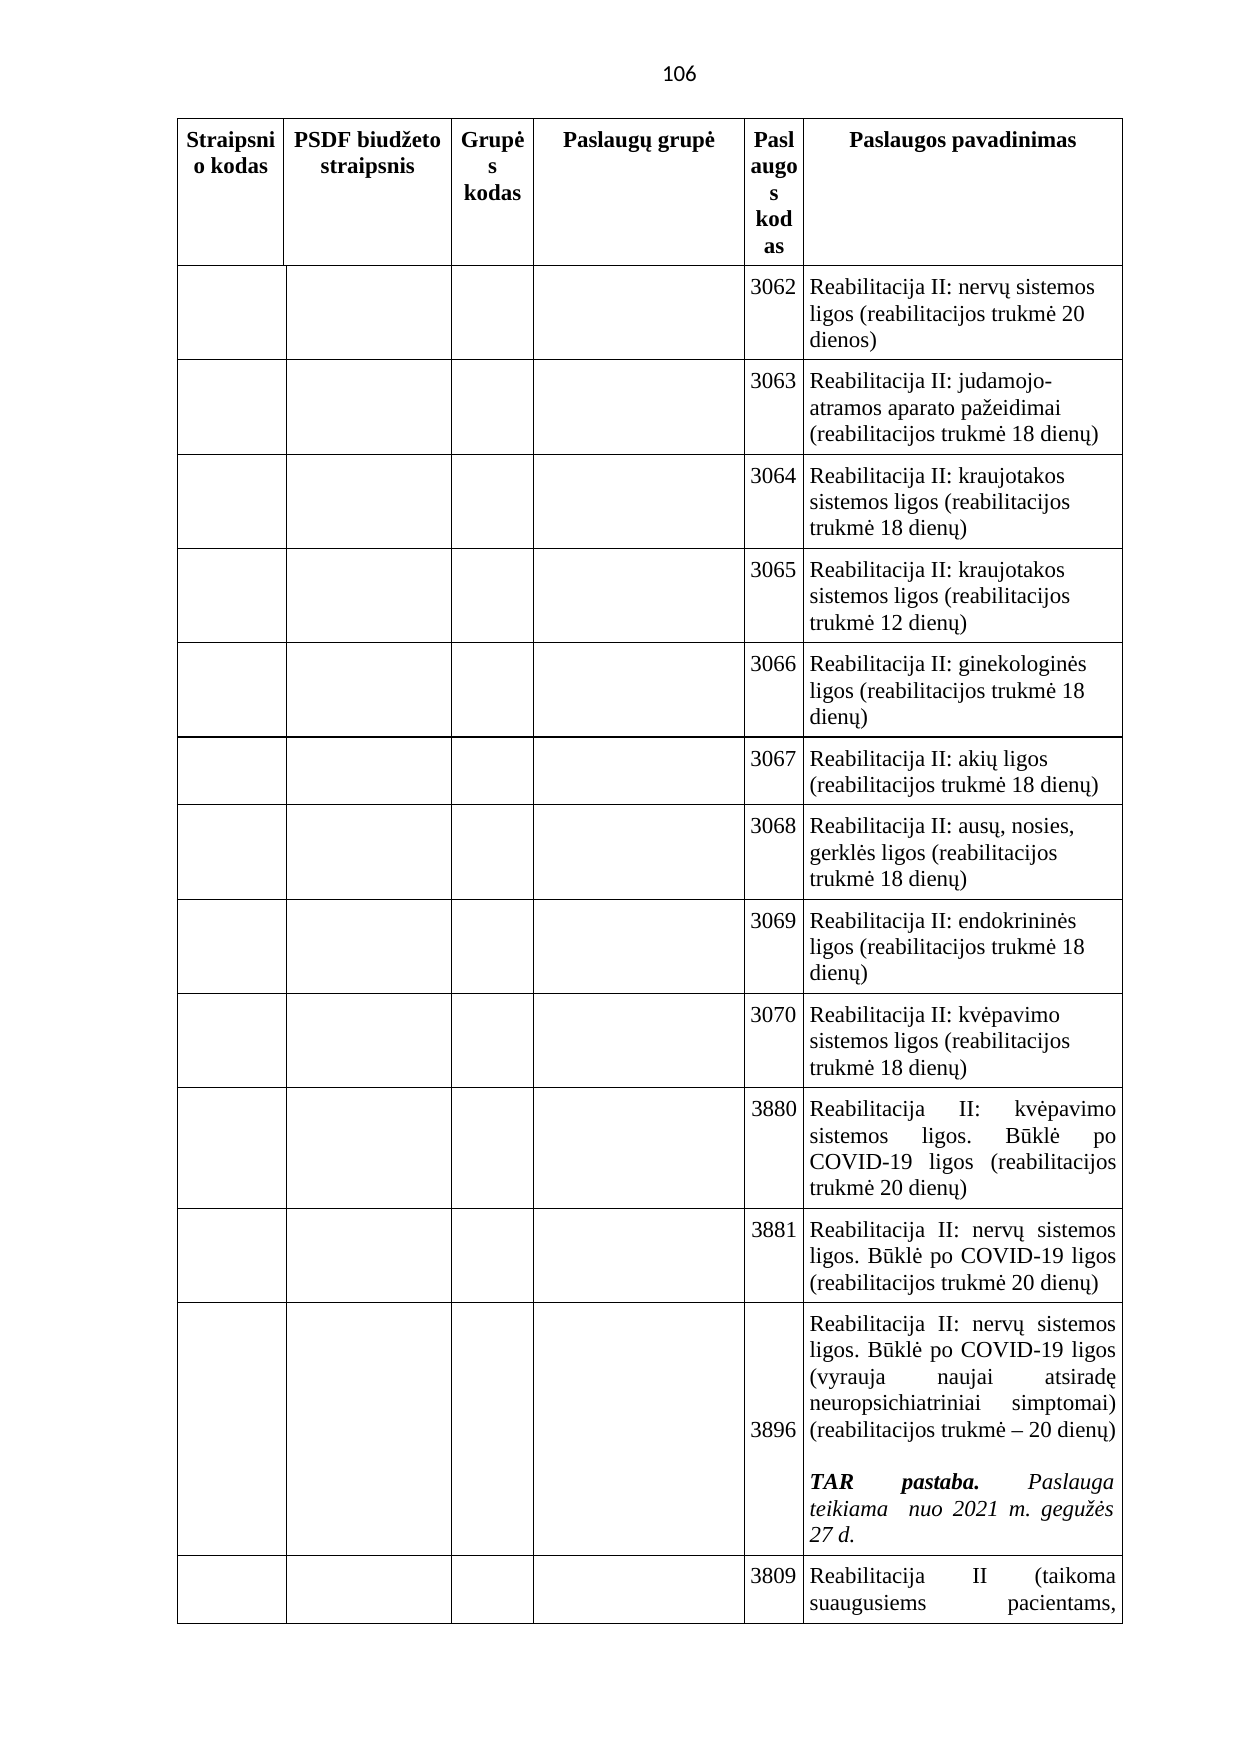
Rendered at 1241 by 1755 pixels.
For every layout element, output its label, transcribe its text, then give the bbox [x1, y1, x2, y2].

table_cell 3066 [745, 643, 803, 736]
table_cell [178, 549, 286, 642]
table_cell [178, 900, 286, 993]
table_cell Reabilitacija II: kraujotakos sistemos ligos (reabilitacijos trukmė 12 dienų) [804, 549, 1122, 642]
table_cell [178, 1088, 286, 1208]
table_cell Reabilitacija II: nervų sistemos ligos. Būklė po COVID-19 ligos (vyrauja naujai atsiradę neuropsichiatriniai simptomai) (reabilitacijos trukmė – 20 dienų) TAR pastaba. Paslauga teikiama nuo 2021 m. gegužės 27 d. [804, 1303, 1122, 1554]
table_cell [452, 455, 533, 548]
table_cell 3070 [745, 994, 803, 1087]
table_cell [178, 1209, 286, 1302]
table_cell [534, 643, 744, 736]
table_cell [287, 1556, 451, 1622]
table_cell [534, 738, 744, 804]
table_cell 3064 [745, 455, 803, 548]
table_cell [287, 1209, 451, 1302]
table_cell [534, 266, 744, 359]
table_cell Reabilitacija II: nervų sistemos ligos. Būklė po COVID-19 ligos (reabilitacijos trukmė 20 dienų) [804, 1209, 1122, 1302]
table_cell [452, 1209, 533, 1302]
table_cell [178, 805, 286, 899]
table_cell Reabilitacija II: kvėpavimo sistemos ligos (reabilitacijos trukmė 18 dienų) [804, 994, 1122, 1087]
table_cell 3809 [745, 1556, 803, 1622]
table_cell [287, 1303, 451, 1554]
table_cell [287, 900, 451, 993]
table_cell Reabilitacija II: ausų, nosies, gerklės ligos (reabilitacijos trukmė 18 dienų) [804, 805, 1122, 899]
table_cell Reabilitacija II (taikoma suaugusiems pacientams, [804, 1556, 1122, 1622]
table_cell [178, 455, 286, 548]
table_cell [287, 738, 451, 804]
table_cell [178, 643, 286, 736]
table_cell [452, 360, 533, 454]
table_header Grupės kodas [452, 119, 533, 265]
table_cell [534, 360, 744, 454]
table_cell Reabilitacija II: nervų sistemos ligos (reabilitacijos trukmė 20 dienos) [804, 266, 1122, 359]
table_cell [452, 805, 533, 899]
table_cell [452, 738, 533, 804]
table_cell 3065 [745, 549, 803, 642]
table_cell [534, 455, 744, 548]
table_cell 3880 [745, 1088, 803, 1208]
table_cell 3063 [745, 360, 803, 454]
table_cell [534, 1303, 744, 1554]
table_header Paslaugos kodas [745, 119, 803, 265]
table_cell 3062 [745, 266, 803, 359]
table_cell [287, 1088, 451, 1208]
table_cell [534, 1556, 744, 1622]
table_cell 3069 [745, 900, 803, 993]
table_cell 3067 [745, 738, 803, 804]
table_cell [287, 643, 451, 736]
table_cell [452, 994, 533, 1087]
table_header Paslaugų grupė [534, 119, 744, 265]
table_cell [534, 805, 744, 899]
table_cell [287, 549, 451, 642]
table_cell [534, 994, 744, 1087]
table_cell [534, 900, 744, 993]
table_cell [178, 738, 286, 804]
table_header PSDF biudžeto straipsnis [284, 119, 451, 265]
table_cell [452, 1556, 533, 1622]
table_cell [452, 643, 533, 736]
table_cell [452, 549, 533, 642]
table_cell 3068 [745, 805, 803, 899]
table_cell Reabilitacija II: kraujotakos sistemos ligos (reabilitacijos trukmė 18 dienų) [804, 455, 1122, 548]
table_cell 3896 [745, 1303, 803, 1554]
table_cell [287, 266, 451, 359]
table_cell [178, 266, 286, 359]
table_header Straipsnio kodas [178, 119, 283, 265]
table_cell [534, 1209, 744, 1302]
table_cell 3881 [745, 1209, 803, 1302]
table_cell [287, 360, 451, 454]
table_cell [178, 1303, 286, 1554]
table_cell [287, 805, 451, 899]
table_cell [452, 900, 533, 993]
table_cell [178, 1556, 286, 1622]
table_cell [178, 360, 286, 454]
table_cell [452, 1088, 533, 1208]
table_cell [178, 994, 286, 1087]
table_cell Reabilitacija II: ginekologinės ligos (reabilitacijos trukmė 18 dienų) [804, 643, 1122, 736]
table_cell Reabilitacija II: endokrininės ligos (reabilitacijos trukmė 18 dienų) [804, 900, 1122, 993]
table_cell [452, 1303, 533, 1554]
table_cell Reabilitacija II: akių ligos (reabilitacijos trukmė 18 dienų) [804, 738, 1122, 804]
table_header Paslaugos pavadinimas [804, 119, 1122, 265]
table_cell [452, 266, 533, 359]
table_cell Reabilitacija II: judamojo-atramos aparato pažeidimai (reabilitacijos trukmė 18 dienų) [804, 360, 1122, 454]
table_cell [287, 455, 451, 548]
table_cell [287, 994, 451, 1087]
table_cell Reabilitacija II: kvėpavimo sistemos ligos. Būklė po COVID-19 ligos (reabilitacijos trukmė 20 dienų) [804, 1088, 1122, 1208]
table_cell [534, 1088, 744, 1208]
table_cell [534, 549, 744, 642]
